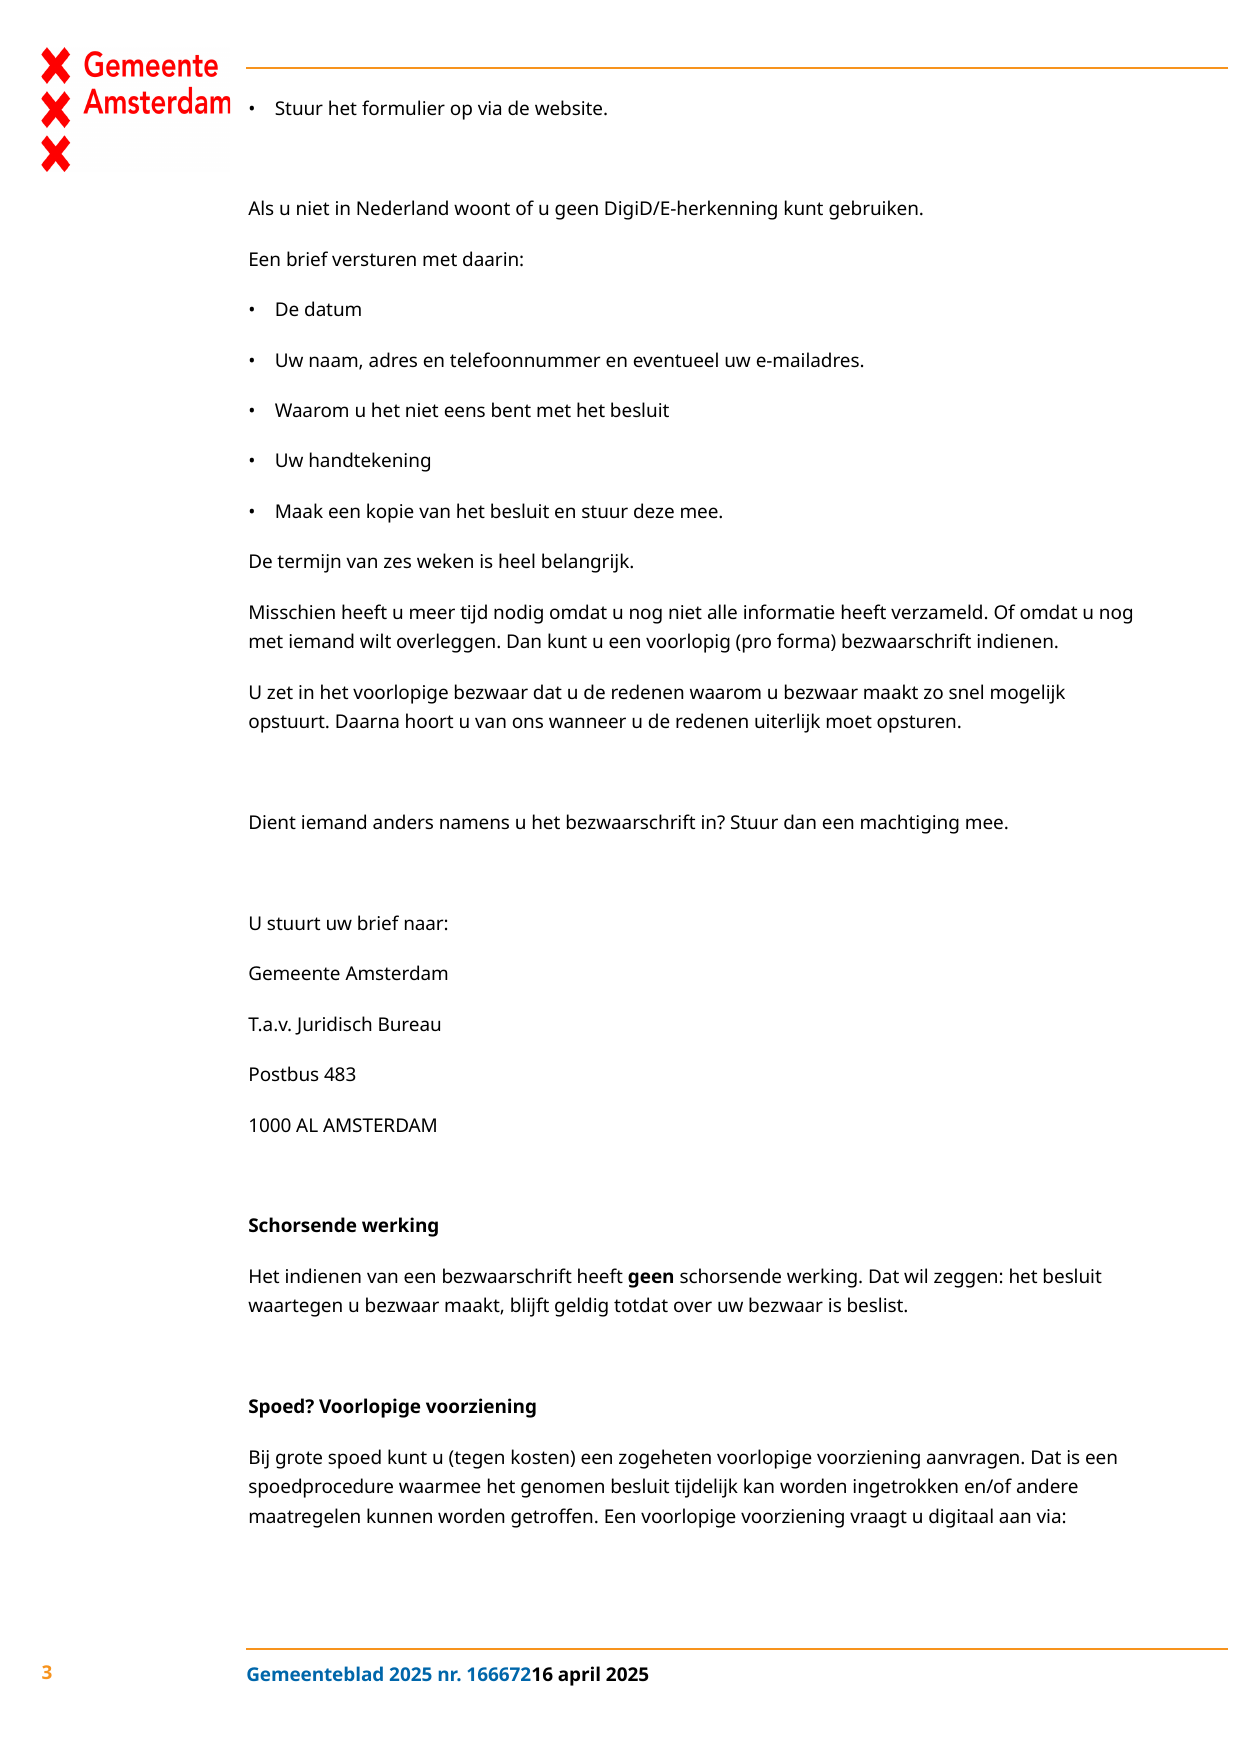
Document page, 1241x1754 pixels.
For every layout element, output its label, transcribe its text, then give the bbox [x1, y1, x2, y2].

picture [41, 47, 231, 172]
text • Stuur het formulier op via de website. [248, 95, 1152, 121]
text U zet in het voorlopige bezwaar dat u de redenen waarom u bezwaar maakt zo snel mogelijk opstuurt. Daarna hoort u van ons wanneer u de redenen uiterlijk moet opsturen. [248, 679, 1152, 734]
text Spoed? Voorlopige voorziening [248, 1393, 1152, 1419]
text Een brief versturen met daarin: [248, 246, 1152, 272]
text • De datum [248, 296, 1152, 322]
text • Uw handtekening [248, 448, 1152, 473]
text Misschien heeft u meer tijd nodig omdat u nog niet alle informatie heeft verzameld. Of omdat u nog met iemand wilt overleggen. Dan kunt u een voorlopig (pro forma) bezwaarschrift indienen. [248, 599, 1152, 654]
text Gemeente Amsterdam [248, 961, 1152, 986]
text 1000 AL AMSTERDAM [248, 1112, 1152, 1138]
text T.a.v. Juridisch Bureau [248, 1011, 1152, 1037]
text • Maak een kopie van het besluit en stuur deze mee. [248, 498, 1152, 524]
text • Uw naam, adres en telefoonnummer en eventueel uw e-mailadres. [248, 347, 1152, 373]
text U stuurt uw brief naar: [248, 910, 1152, 936]
text Postbus 483 [248, 1061, 1152, 1087]
text • Waarom u het niet eens bent met het besluit [248, 397, 1152, 423]
text De termijn van zes weken is heel belangrijk. [248, 548, 1152, 574]
text Dient iemand anders namens u het bezwaarschrift in? Stuur dan een machtiging mee. [248, 809, 1152, 835]
text Bij grote spoed kunt u (tegen kosten) een zogeheten voorlopige voorziening aanvragen. Dat is een spoedprocedure waarmee het genomen besluit tijdelijk kan worden ingetrokken en/of andere maatregelen kunnen worden getroffen. Een voorlopige voorziening vraagt u digitaal aan via: [248, 1444, 1152, 1529]
text Als u niet in Nederland woont of u geen DigiD/E-herkenning kunt gebruiken. [248, 196, 1152, 221]
text Het indienen van een bezwaarschrift heeft geen schorsende werking. Dat wil zeggen: het besluit waartegen u bezwaar maakt, blijft geldig totdat over uw bezwaar is beslist. [248, 1263, 1152, 1318]
text Schorsende werking [248, 1213, 1152, 1238]
